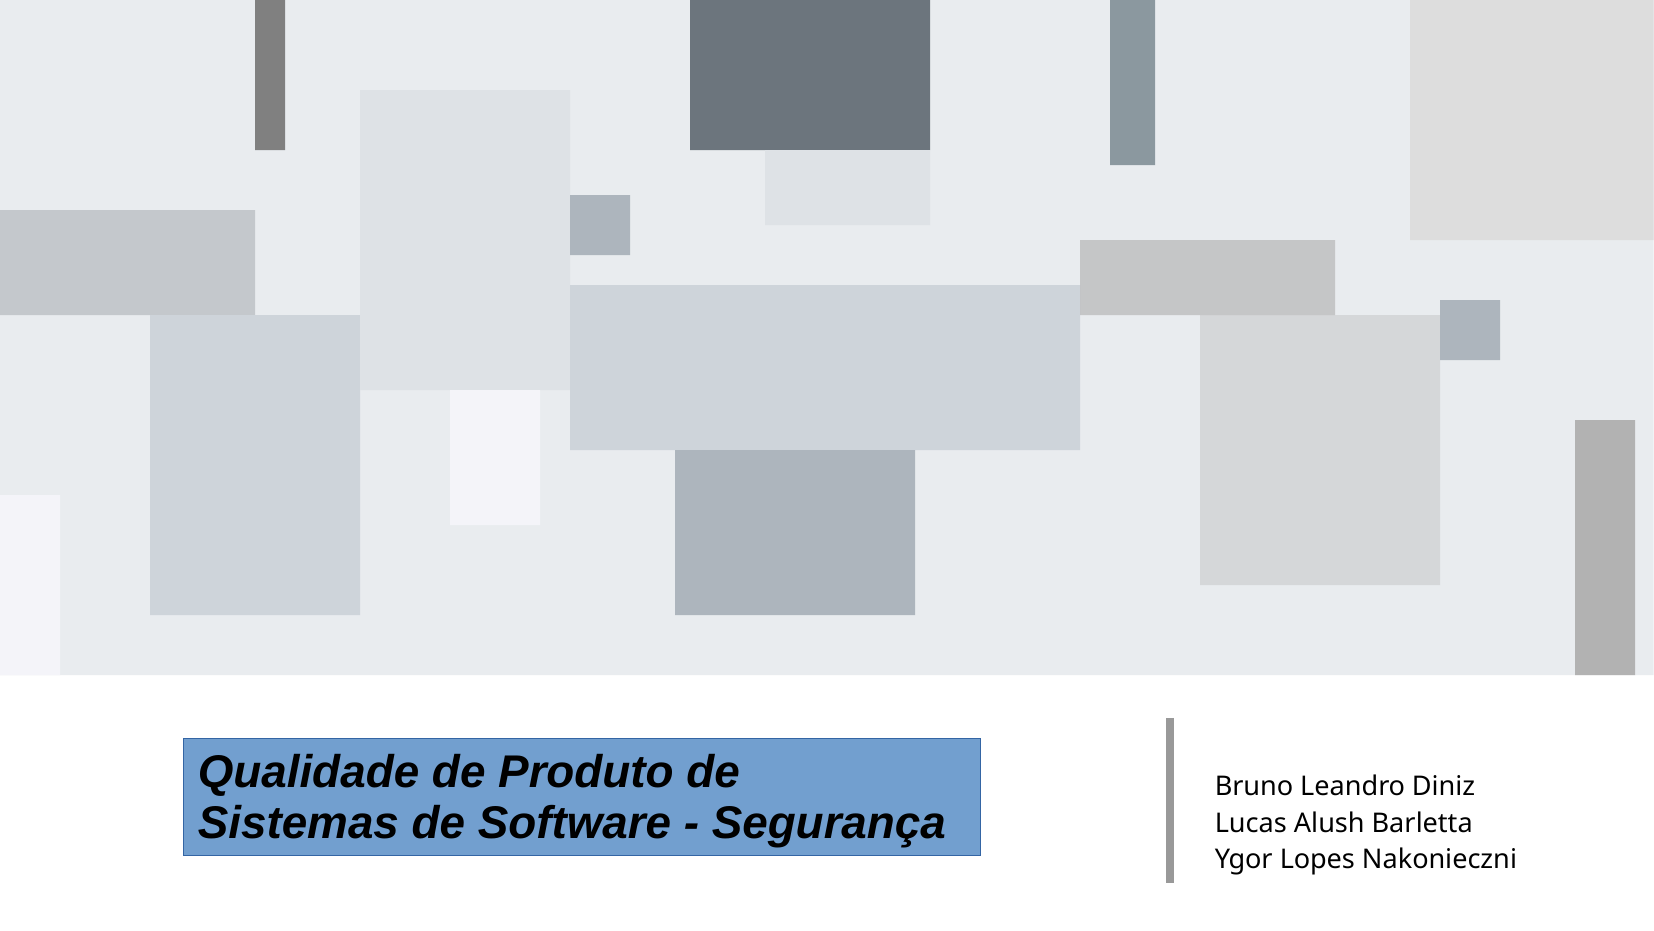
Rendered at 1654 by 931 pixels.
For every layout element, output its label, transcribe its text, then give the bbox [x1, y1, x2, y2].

text_box Qualidade de Produto de Sistemas de Software - Segurança [183, 738, 981, 856]
text_box Bruno Leandro Diniz Lucas Alush Barletta Ygor Lopes Nakonieczni [1200, 759, 1591, 868]
